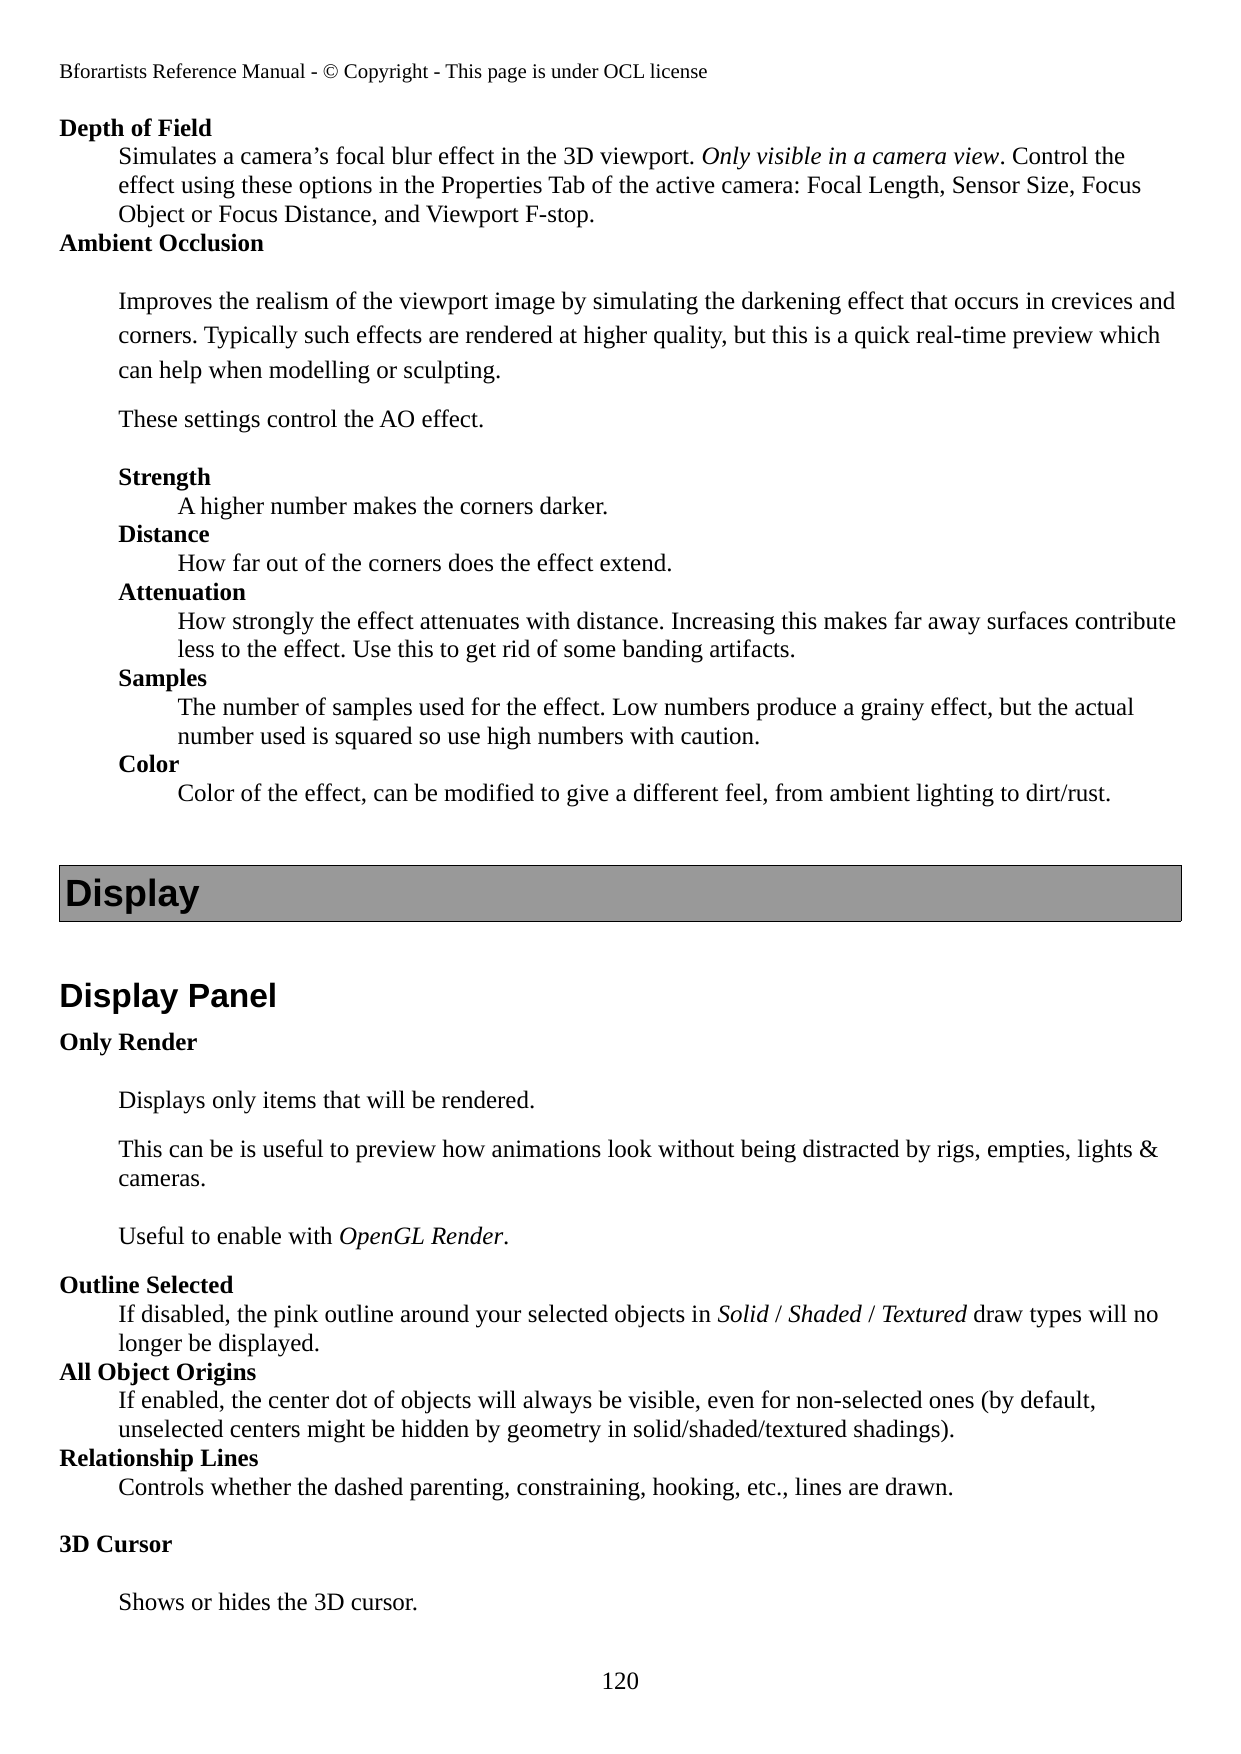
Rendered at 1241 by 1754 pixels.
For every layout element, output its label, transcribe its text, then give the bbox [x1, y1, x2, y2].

list The number of samples used for the effect. Low numbers produce a grainy effect, but the actual number used is squared so use high numbers with caution. [177, 692, 1181, 749]
list These settings control the AO effect. [118, 404, 1181, 433]
text Displays only items that will be rendered. [118, 1085, 1181, 1114]
list If enabled, the center dot of objects will always be visible, even for non-selected ones (by default, unselected centers might be hidden by geometry in solid/shaded/textured shadings). [118, 1385, 1181, 1443]
list Shows or hides the 3D cursor. [118, 1558, 1181, 1615]
list How far out of the corners does the effect extend. [177, 548, 1181, 577]
text Improves the realism of the viewport image by simulating the darkening effect that occurs in crevices and corners. Typically such effects are rendered at higher quality, but this is a quick real-time preview which can help when modelling or sculpting. [118, 286, 1181, 383]
subtitle Display Panel [59, 976, 1181, 1014]
subtitle Outline Selected [59, 1270, 1181, 1299]
list A higher number makes the corners darker. [177, 491, 1181, 519]
subtitle Ambient Occlusion [59, 228, 1181, 256]
subtitle 3D Cursor [59, 1529, 1181, 1558]
subtitle Only Render [59, 1027, 1181, 1056]
subtitle Attenuation [118, 577, 1181, 606]
subtitle Color [118, 749, 1181, 778]
subtitle Depth of Field [59, 113, 1181, 141]
subtitle Relationship Lines [59, 1443, 1181, 1472]
list Controls whether the dashed parenting, constraining, hooking, etc., lines are drawn. [118, 1472, 1181, 1500]
text Useful to enable with OpenGL Render. [118, 1221, 1181, 1250]
subtitle Samples [118, 663, 1181, 692]
list Simulates a camera’s focal blur effect in the 3D viewport. Only visible in a camera view. Control the effect using these options in the Properties Tab of the active camera: Focal Length, Sensor Size, Focus Object or Focus Distance, and Viewport F-stop. [118, 141, 1181, 228]
list How strongly the effect attenuates with distance. Increasing this makes far away surfaces contribute less to the effect. Use this to get rid of some banding artifacts. [177, 606, 1181, 663]
subtitle Distance [118, 519, 1181, 548]
table_header Display [60, 866, 1181, 921]
subtitle Strength [118, 462, 1181, 491]
list If disabled, the pink outline around your selected objects in Solid / Shaded / Textured draw types will no longer be displayed. [118, 1299, 1181, 1357]
list This can be is useful to preview how animations look without being distracted by rigs, empties, lights & cameras. [118, 1134, 1181, 1192]
subtitle All Object Origins [59, 1357, 1181, 1385]
list Color of the effect, can be modified to give a different feel, from ambient lighting to dirt/rust. [177, 778, 1181, 807]
